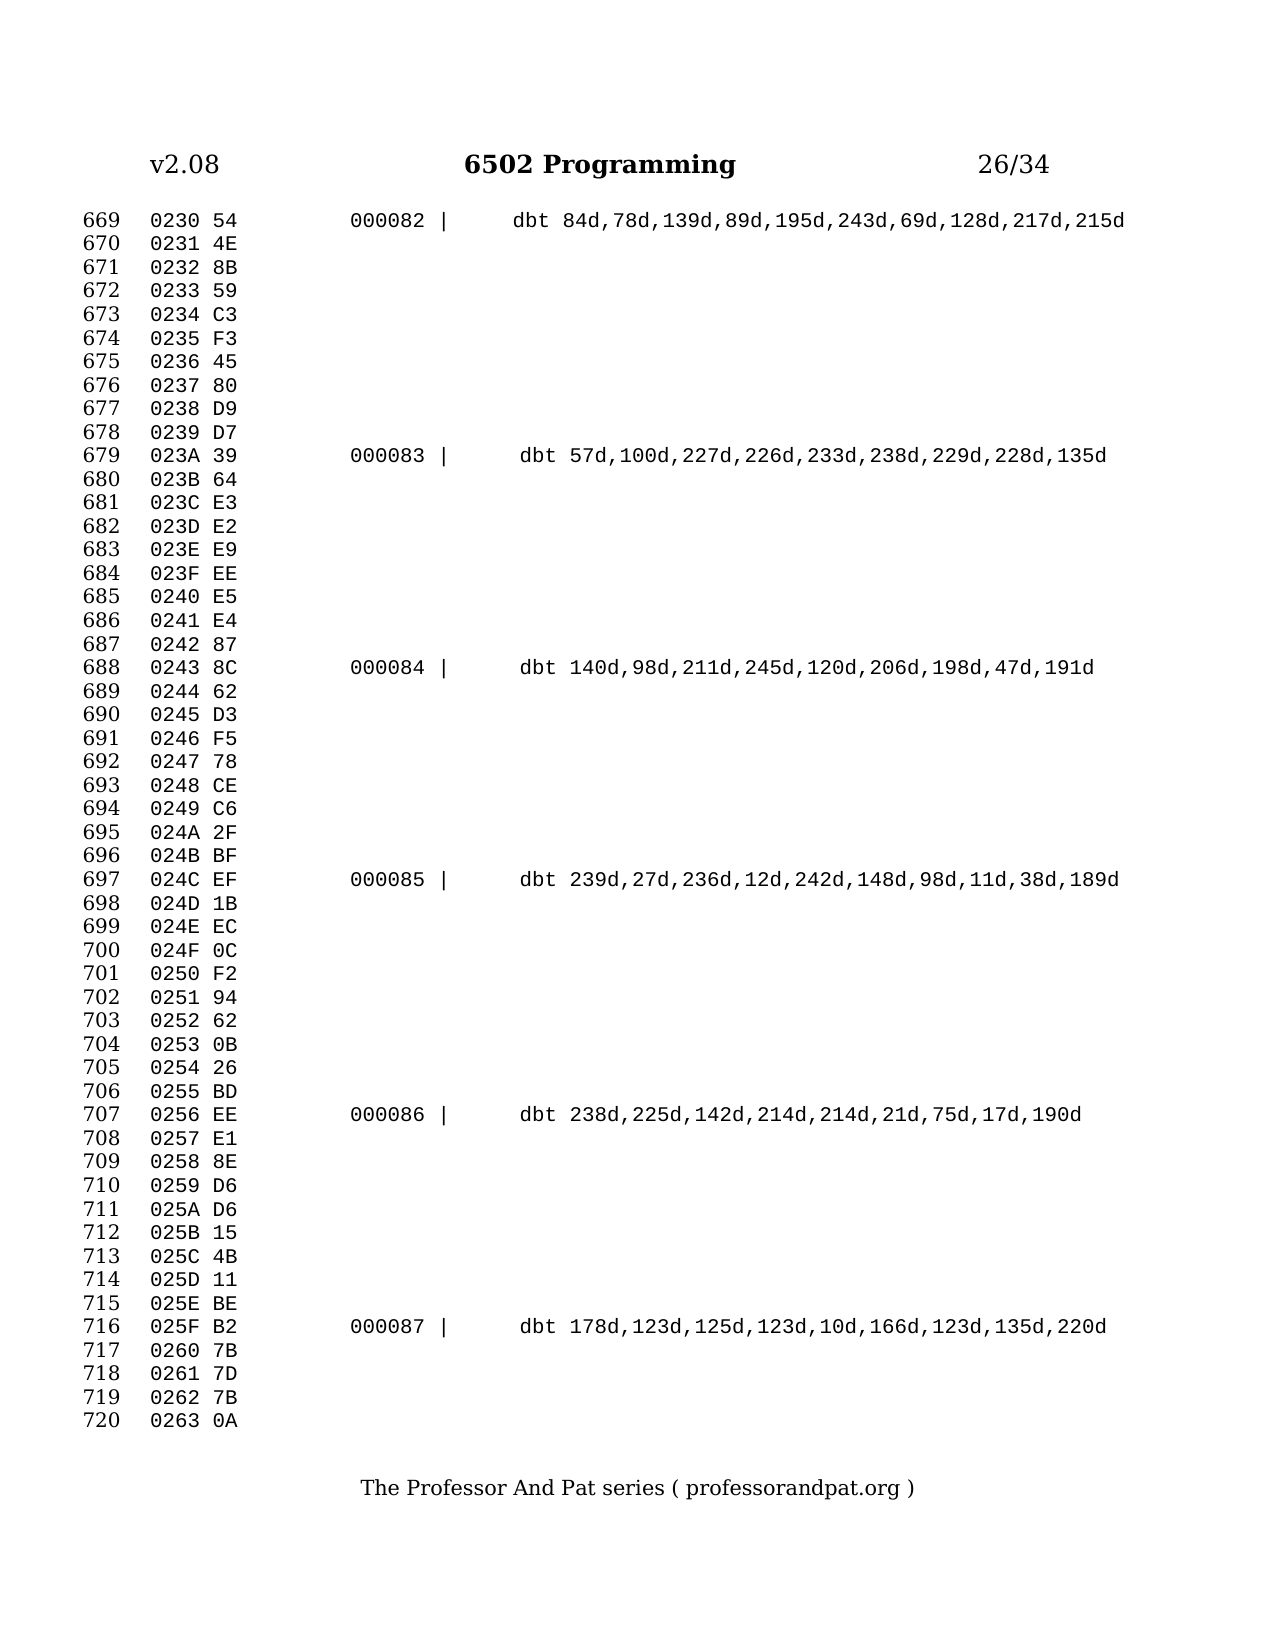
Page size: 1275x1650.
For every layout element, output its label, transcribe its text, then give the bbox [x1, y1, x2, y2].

text 0236 45 [150, 351, 1125, 375]
text 0255 BD [150, 1081, 1125, 1104]
text 025E BE [150, 1293, 1125, 1316]
text 024E EC [150, 916, 1125, 940]
text 0247 78 [150, 751, 1125, 775]
text 0240 E5 [150, 587, 1125, 610]
text 0246 F5 [150, 728, 1125, 751]
text 0231 4E [150, 233, 1125, 257]
text 0259 D6 [150, 1175, 1125, 1199]
text 0252 62 [150, 1010, 1125, 1034]
text 0260 7B [150, 1340, 1125, 1363]
text 0249 C6 [150, 798, 1125, 822]
text 0253 0B [150, 1034, 1125, 1057]
text 023C E3 [150, 492, 1125, 516]
text 0244 62 [150, 681, 1125, 704]
text 0262 7B [150, 1387, 1125, 1411]
text 0238 D9 [150, 398, 1125, 422]
text 0254 26 [150, 1057, 1125, 1081]
text 0241 E4 [150, 610, 1125, 634]
text 0263 0A [150, 1411, 1125, 1434]
text 0239 D7 [150, 422, 1125, 445]
text 023F EE [150, 563, 1125, 587]
text 025C 4B [150, 1246, 1125, 1269]
text 025B 15 [150, 1222, 1125, 1246]
text 0261 7D [150, 1363, 1125, 1387]
text 0230 54 000082 | dbt 84d,78d,139d,89d,195d,243d,69d,128d,217d,215d [150, 210, 1125, 233]
text 023A 39 000083 | dbt 57d,100d,227d,226d,233d,238d,229d,228d,135d [150, 445, 1125, 469]
text 0248 CE [150, 775, 1125, 798]
text 0243 8C 000084 | dbt 140d,98d,211d,245d,120d,206d,198d,47d,191d [150, 657, 1125, 681]
text 023B 64 [150, 469, 1125, 492]
text 024C EF 000085 | dbt 239d,27d,236d,12d,242d,148d,98d,11d,38d,189d [150, 869, 1125, 893]
text 023D E2 [150, 516, 1125, 539]
text 0250 F2 [150, 963, 1125, 987]
text 0251 94 [150, 987, 1125, 1010]
text 025D 11 [150, 1269, 1125, 1293]
text 0234 C3 [150, 304, 1125, 328]
text 0235 F3 [150, 328, 1125, 351]
text 0256 EE 000086 | dbt 238d,225d,142d,214d,214d,21d,75d,17d,190d [150, 1104, 1125, 1128]
text 0242 87 [150, 634, 1125, 657]
text 024D 1B [150, 893, 1125, 916]
text 0245 D3 [150, 704, 1125, 728]
text 0237 80 [150, 375, 1125, 398]
text 0232 8B [150, 257, 1125, 281]
text 024A 2F [150, 822, 1125, 846]
text 023E E9 [150, 539, 1125, 563]
text 024F 0C [150, 940, 1125, 963]
text 0233 59 [150, 281, 1125, 304]
text 0257 E1 [150, 1128, 1125, 1152]
text 0258 8E [150, 1152, 1125, 1175]
text 024B BF [150, 846, 1125, 869]
text 025A D6 [150, 1199, 1125, 1222]
text 025F B2 000087 | dbt 178d,123d,125d,123d,10d,166d,123d,135d,220d [150, 1316, 1125, 1340]
